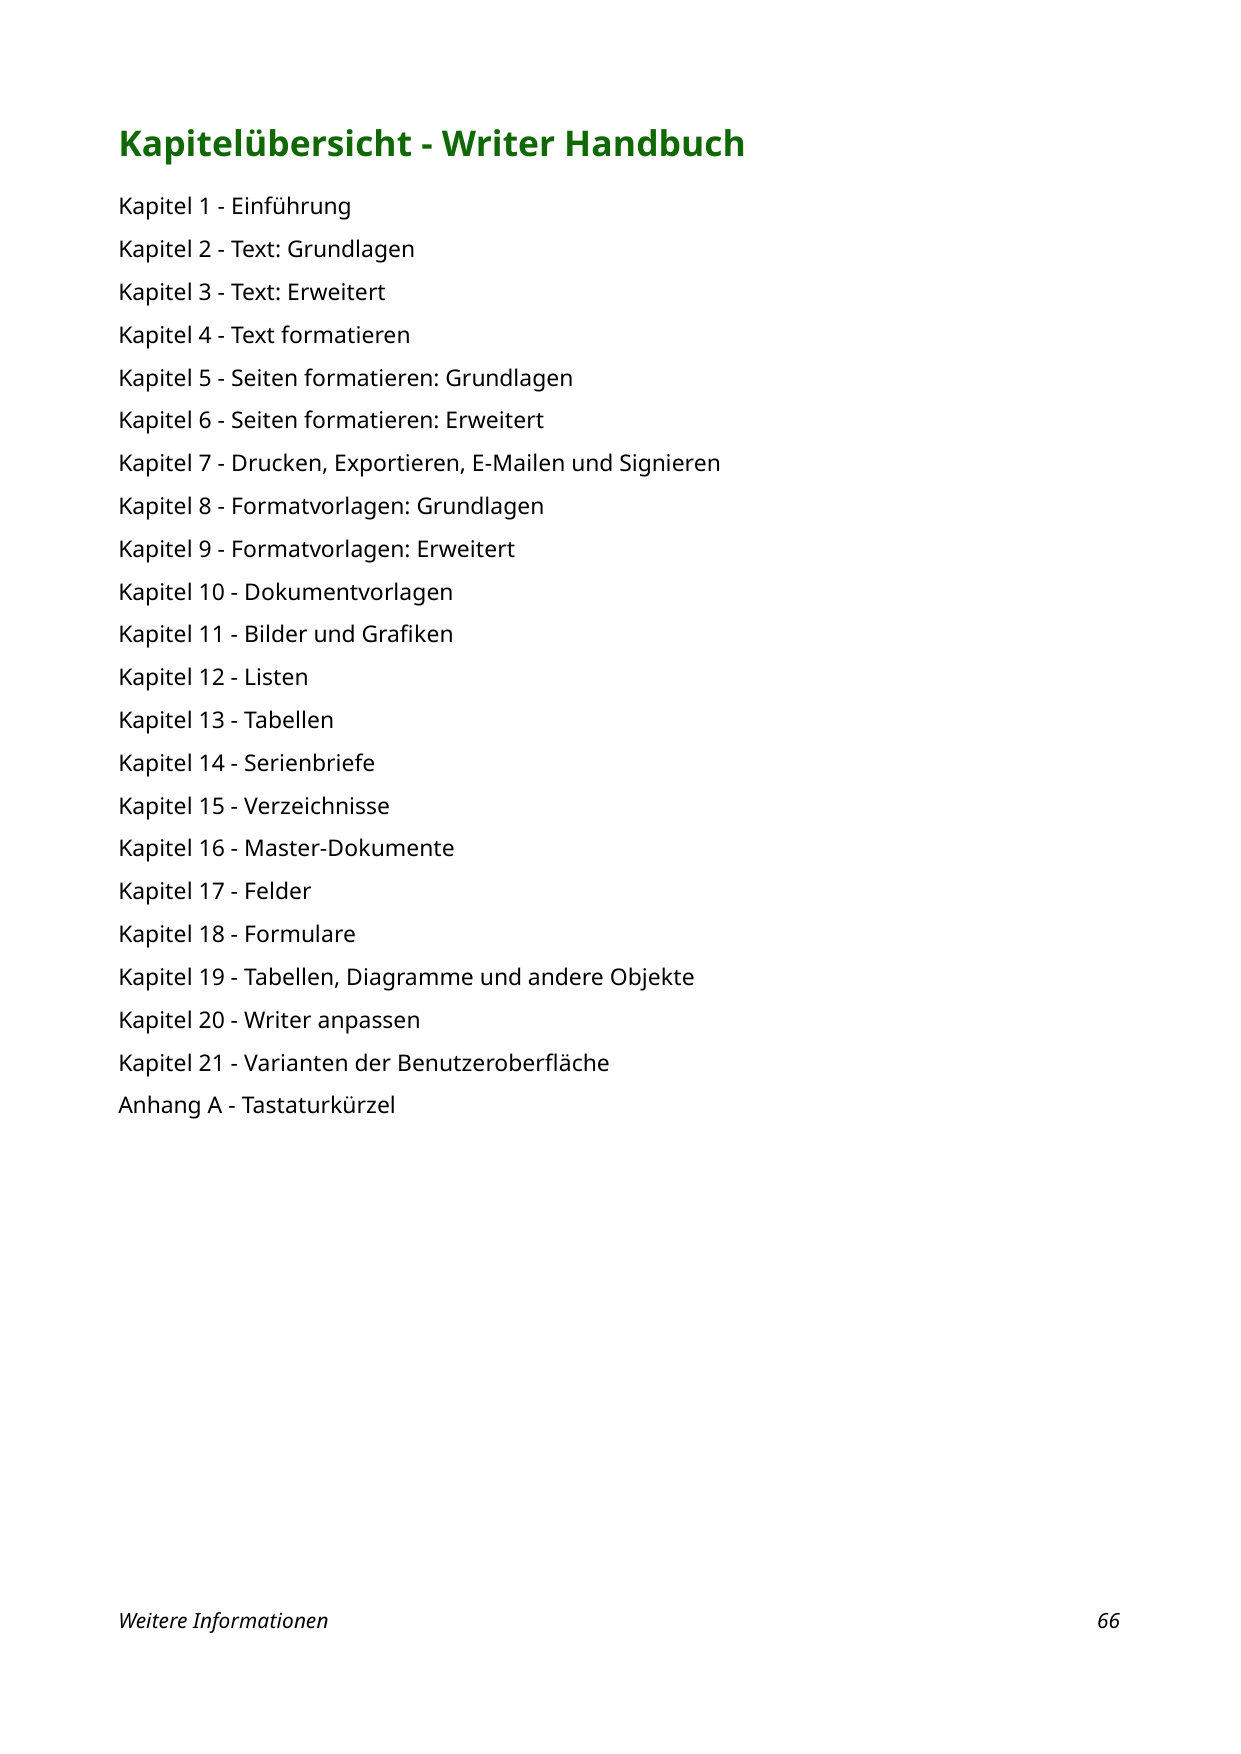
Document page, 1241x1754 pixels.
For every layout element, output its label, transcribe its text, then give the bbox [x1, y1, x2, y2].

text Kapitel 11 - Bilder und Grafiken [118, 618, 1122, 649]
text Kapitel 13 - Tabellen [118, 704, 1122, 735]
text Kapitel 16 - Master-Dokumente [118, 832, 1122, 863]
subtitle Kapitelübersicht - Writer Handbuch [118, 118, 1122, 167]
text Kapitel 17 - Felder [118, 875, 1122, 906]
text Kapitel 2 - Text: Grundlagen [118, 233, 1122, 264]
text Anhang A - Tastaturkürzel [118, 1089, 1122, 1120]
text Kapitel 15 - Verzeichnisse [118, 789, 1122, 821]
text Kapitel 18 - Formulare [118, 918, 1122, 949]
text Kapitel 10 - Dokumentvorlagen [118, 576, 1122, 607]
text Kapitel 20 - Writer anpassen [118, 1004, 1122, 1035]
text Kapitel 7 - Drucken, Exportieren, E-Mailen und Signieren [118, 447, 1122, 478]
text Kapitel 19 - Tabellen, Diagramme und andere Objekte [118, 961, 1122, 992]
text Kapitel 8 - Formatvorlagen: Grundlagen [118, 490, 1122, 521]
text Kapitel 9 - Formatvorlagen: Erweitert [118, 533, 1122, 564]
text Kapitel 6 - Seiten formatieren: Erweitert [118, 404, 1122, 435]
text Kapitel 12 - Listen [118, 661, 1122, 692]
text Kapitel 14 - Serienbriefe [118, 747, 1122, 778]
text Kapitel 21 - Varianten der Benutzeroberfläche [118, 1046, 1122, 1077]
text Kapitel 1 - Einführung [118, 190, 1122, 221]
text Kapitel 3 - Text: Erweitert [118, 276, 1122, 307]
text Kapitel 4 - Text formatieren [118, 319, 1122, 350]
text Kapitel 5 - Seiten formatieren: Grundlagen [118, 361, 1122, 392]
